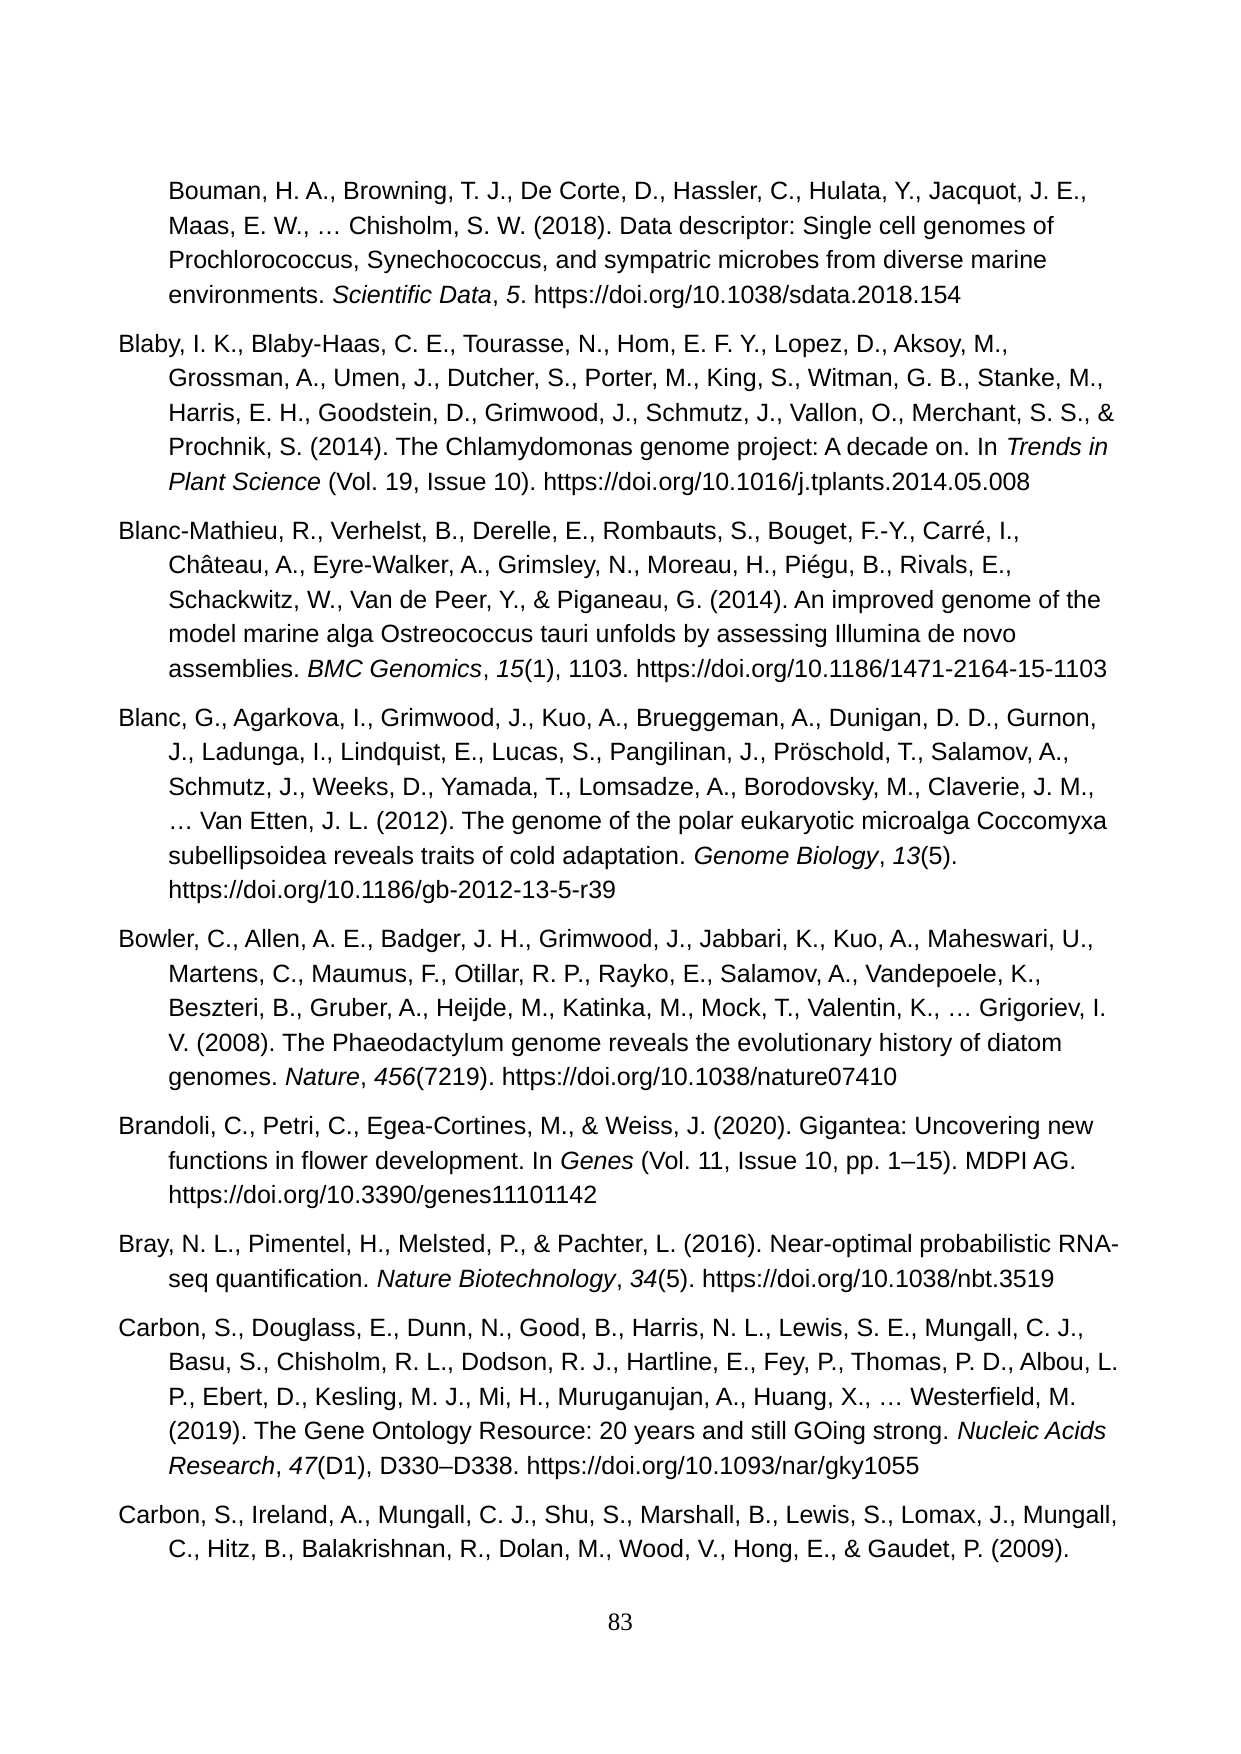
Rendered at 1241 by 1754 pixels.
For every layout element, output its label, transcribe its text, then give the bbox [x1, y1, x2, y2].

text Blanc-Mathieu, R., Verhelst, B., Derelle, E., Rombauts, S., Bouget, F.-Y., Carré, I., Château, A., Eyre-Walker, A., Grimsley, N., Moreau, H., Piégu, B., Rivals, E., Schackwitz, W., Van de Peer, Y., & Piganeau, G. (2014). An improved genome of the model marine alga Ostreococcus tauri unfolds by assessing Illumina de novo assemblies. BMC Genomics, 15(1), 1103. https://doi.org/10.1186/1471-2164-15-1103 [118, 516, 1122, 682]
text Blanc, G., Agarkova, I., Grimwood, J., Kuo, A., Brueggeman, A., Dunigan, D. D., Gurnon, J., Ladunga, I., Lindquist, E., Lucas, S., Pangilinan, J., Pröschold, T., Salamov, A., Schmutz, J., Weeks, D., Yamada, T., Lomsadze, A., Borodovsky, M., Claverie, J. M., … Van Etten, J. L. (2012). The genome of the polar eukaryotic microalga Coccomyxa subellipsoidea reveals traits of cold adaptation. Genome Biology, 13(5). https://doi.org/10.1186/gb-2012-13-5-r39 [118, 703, 1122, 904]
text Brandoli, C., Petri, C., Egea-Cortines, M., & Weiss, J. (2020). Gigantea: Uncovering new functions in flower development. In Genes (Vol. 11, Issue 10, pp. 1–15). MDPI AG. https://doi.org/10.3390/genes11101142 [118, 1111, 1122, 1209]
text Bray, N. L., Pimentel, H., Melsted, P., & Pachter, L. (2016). Near-optimal probabilistic RNA-seq quantification. Nature Biotechnology, 34(5). https://doi.org/10.1038/nbt.3519 [118, 1229, 1122, 1292]
text Bouman, H. A., Browning, T. J., De Corte, D., Hassler, C., Hulata, Y., Jacquot, J. E., Maas, E. W., … Chisholm, S. W. (2018). Data descriptor: Single cell genomes of Prochlorococcus, Synechococcus, and sympatric microbes from diverse marine environments. Scientific Data, 5. https://doi.org/10.1038/sdata.2018.154 [118, 176, 1122, 308]
text Blaby, I. K., Blaby-Haas, C. E., Tourasse, N., Hom, E. F. Y., Lopez, D., Aksoy, M., Grossman, A., Umen, J., Dutcher, S., Porter, M., King, S., Witman, G. B., Stanke, M., Harris, E. H., Goodstein, D., Grimwood, J., Schmutz, J., Vallon, O., Merchant, S. S., & Prochnik, S. (2014). The Chlamydomonas genome project: A decade on. In Trends in Plant Science (Vol. 19, Issue 10). https://doi.org/10.1016/j.tplants.2014.05.008 [118, 329, 1122, 496]
text Bowler, C., Allen, A. E., Badger, J. H., Grimwood, J., Jabbari, K., Kuo, A., Maheswari, U., Martens, C., Maumus, F., Otillar, R. P., Rayko, E., Salamov, A., Vandepoele, K., Beszteri, B., Gruber, A., Heijde, M., Katinka, M., Mock, T., Valentin, K., … Grigoriev, I. V. (2008). The Phaeodactylum genome reveals the evolutionary history of diatom genomes. Nature, 456(7219). https://doi.org/10.1038/nature07410 [118, 924, 1122, 1091]
text Carbon, S., Ireland, A., Mungall, C. J., Shu, S., Marshall, B., Lewis, S., Lomax, J., Mungall, C., Hitz, B., Balakrishnan, R., Dolan, M., Wood, V., Hong, E., & Gaudet, P. (2009). [118, 1500, 1122, 1563]
text Carbon, S., Douglass, E., Dunn, N., Good, B., Harris, N. L., Lewis, S. E., Mungall, C. J., Basu, S., Chisholm, R. L., Dodson, R. J., Hartline, E., Fey, P., Thomas, P. D., Albou, L. P., Ebert, D., Kesling, M. J., Mi, H., Muruganujan, A., Huang, X., … Westerfield, M. (2019). The Gene Ontology Resource: 20 years and still GOing strong. Nucleic Acids Research, 47(D1), D330–D338. https://doi.org/10.1093/nar/gky1055 [118, 1313, 1122, 1479]
